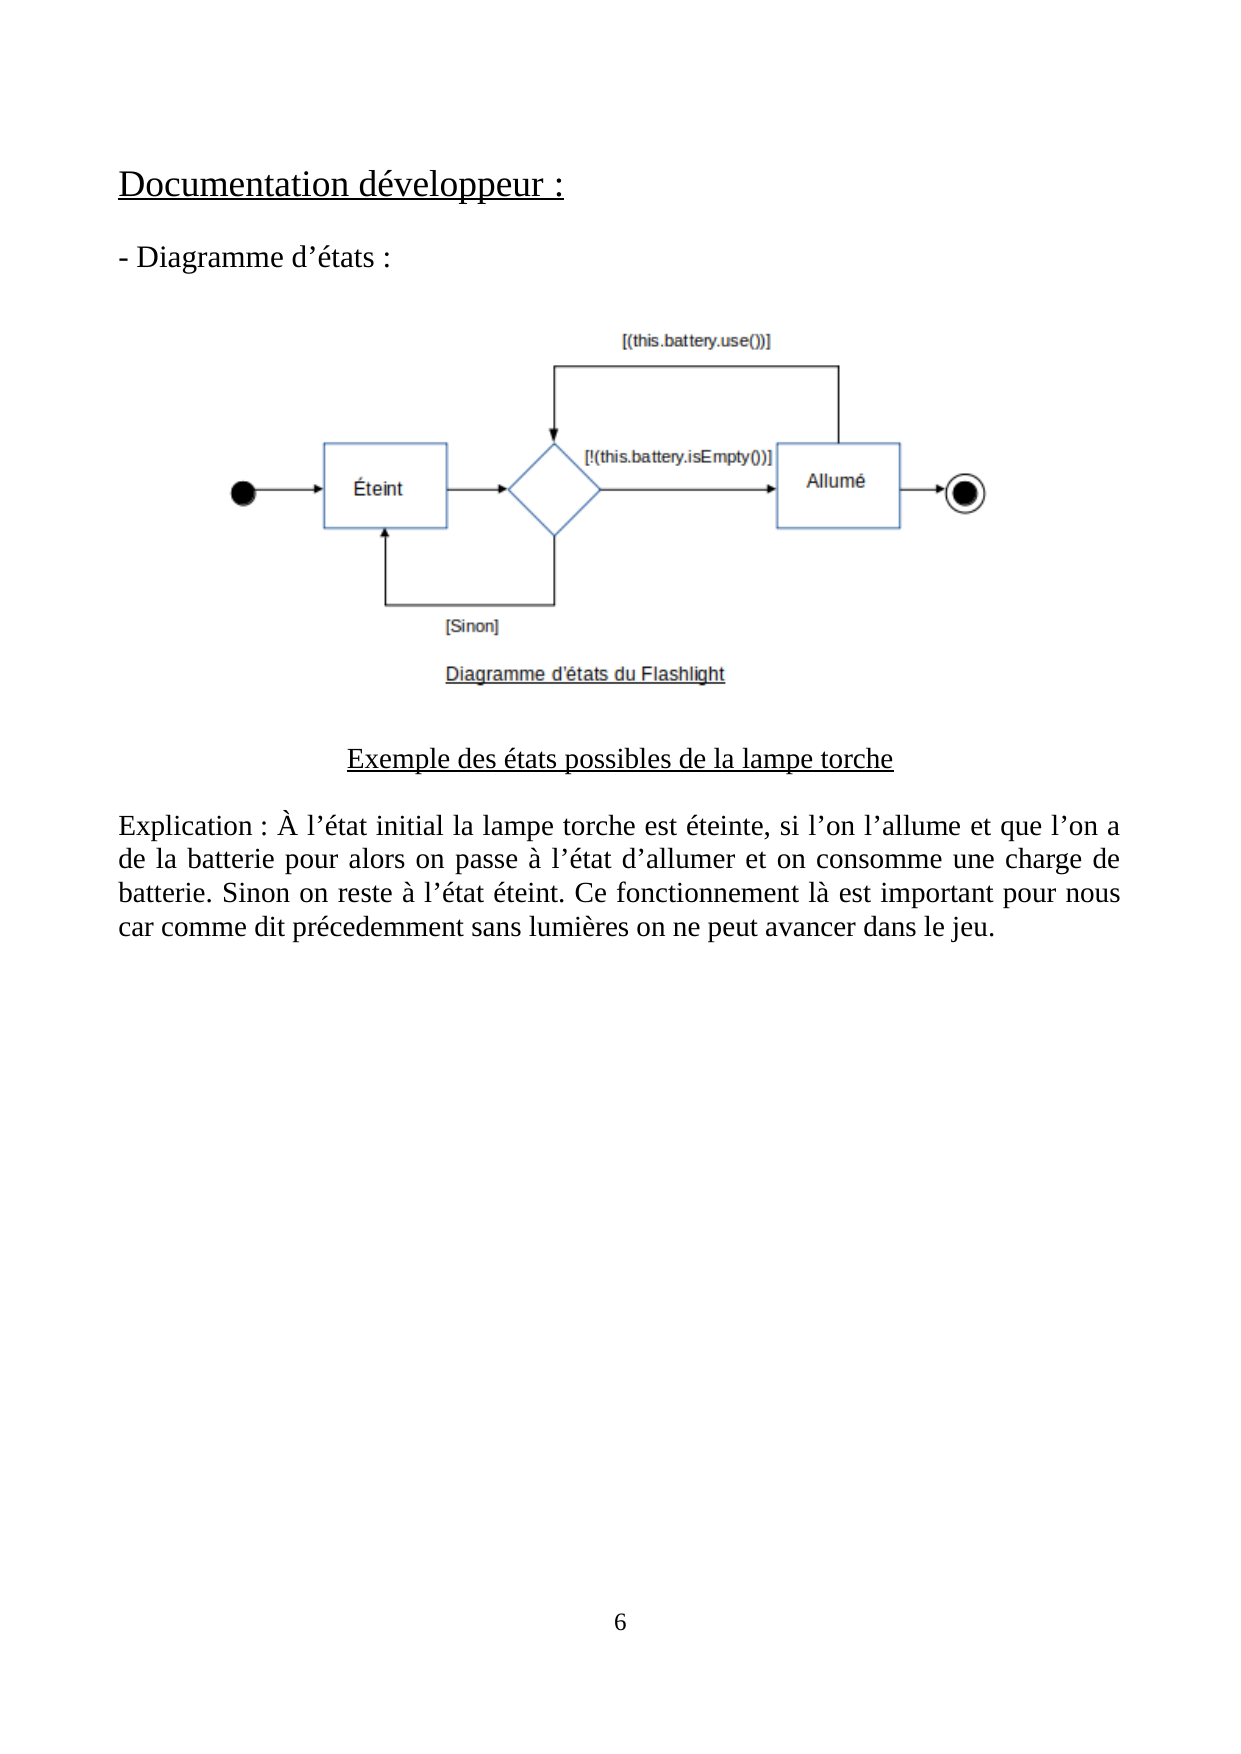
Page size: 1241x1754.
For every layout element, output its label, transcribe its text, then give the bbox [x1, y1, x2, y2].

picture [213, 306, 996, 706]
text Exemple des états possibles de la lampe torche [118, 741, 1122, 774]
text - Diagramme d’états : [118, 238, 1122, 274]
text Documentation développeur : [118, 161, 1122, 204]
text Explication : À l’état initial la lampe torche est éteinte, si l’on l’allume et que l’on a de la batterie pour alors on passe à l’état d’allumer et on consomme une charge de batterie. Sinon on reste à l’état éteint. Ce fonctionnement là est important pour nous car comme dit précedemment sans lumières on ne peut avancer dans le jeu. [118, 808, 1122, 942]
